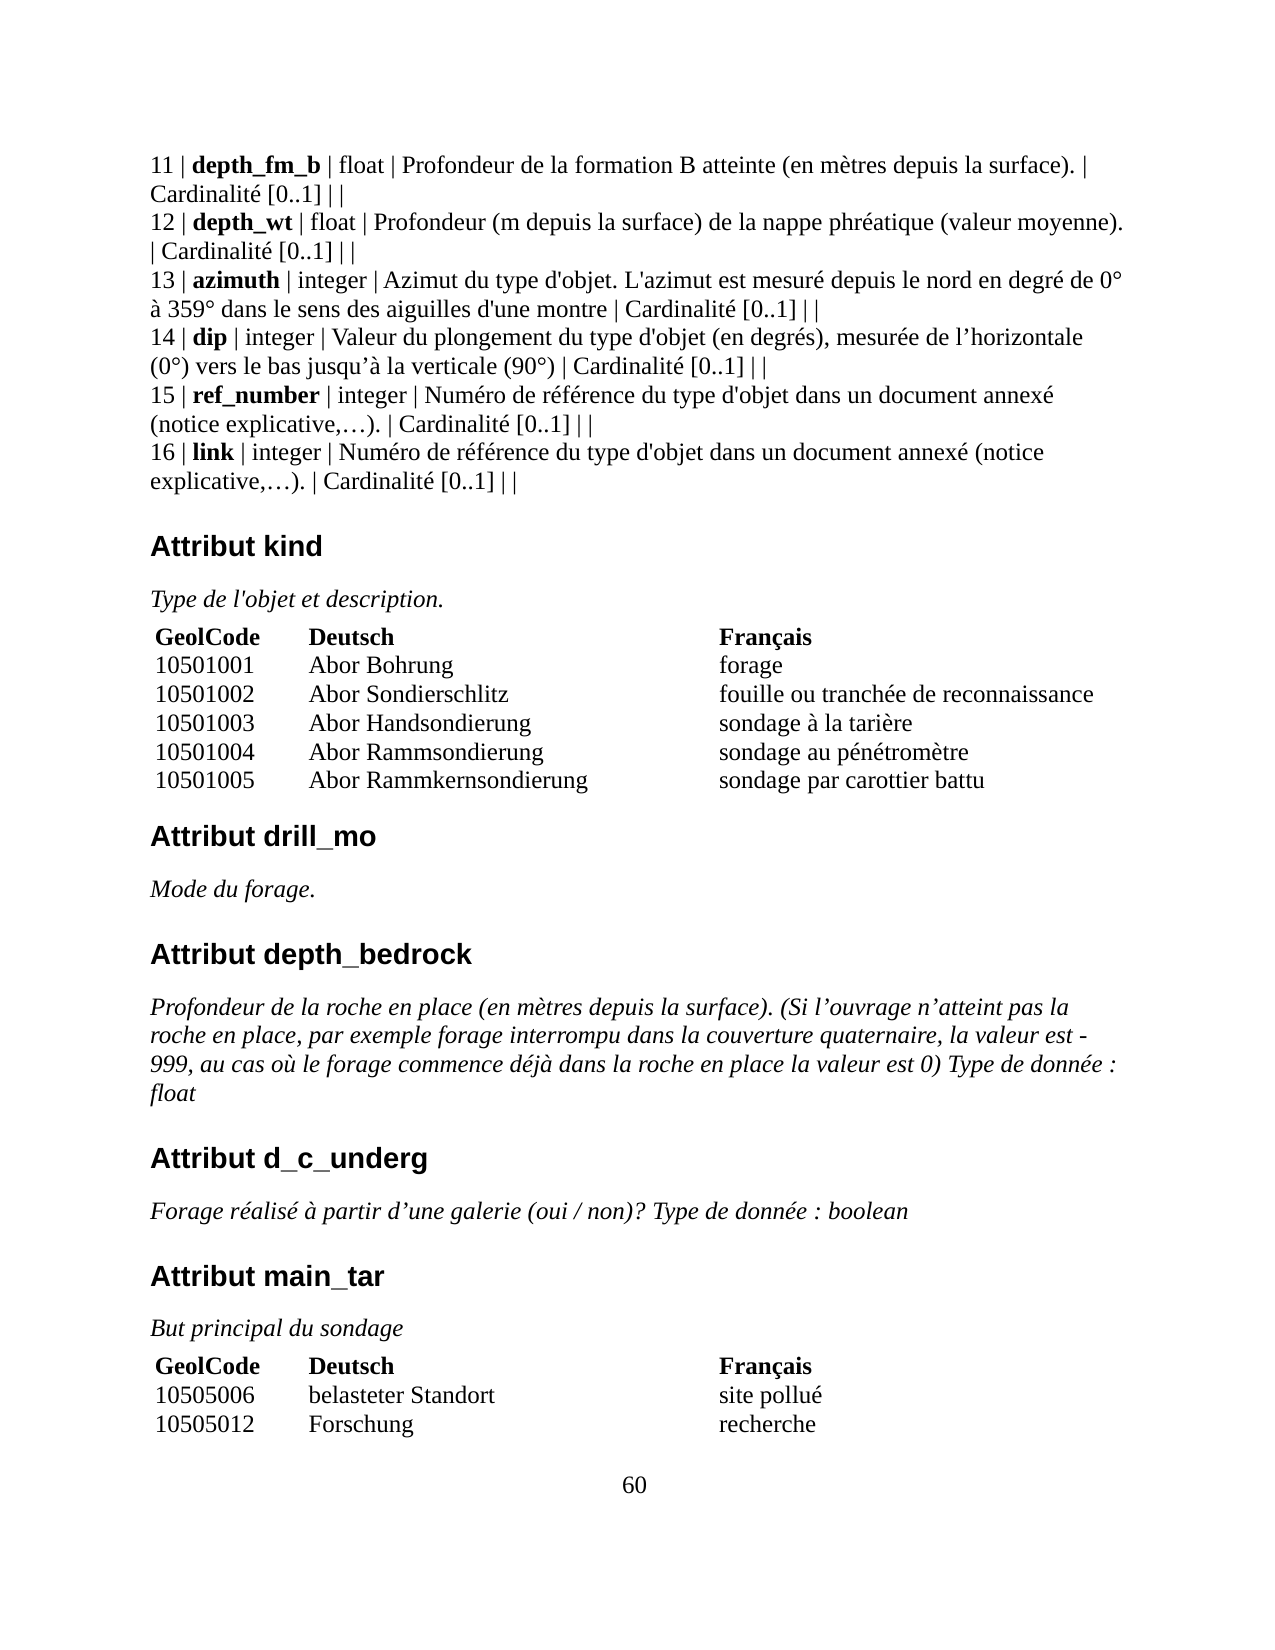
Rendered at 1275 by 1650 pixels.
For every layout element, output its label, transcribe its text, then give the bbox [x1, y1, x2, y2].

table_cell sondage par carottier battu [714, 765, 1125, 794]
table_cell belasteter Standort [304, 1380, 714, 1409]
text Profondeur de la roche en place (en mètres depuis la surface). (Si l’ouvrage n’atteint pas la roche en place, par exemple forage interrompu dans la couverture quaternaire, la valeur est -999, au cas où le forage commence déjà dans la roche en place la valeur est 0) Type de donnée : float [150, 992, 1125, 1107]
table_cell sondage au pénétromètre [714, 737, 1125, 765]
subtitle Attribut drill_mo [150, 819, 1125, 853]
table_cell Abor Sondierschlitz [304, 679, 714, 708]
table_cell 10501002 [150, 679, 304, 708]
table_cell Abor Rammsondierung [304, 737, 714, 765]
table_cell 10501001 [150, 650, 304, 679]
table_header Français [714, 1351, 1125, 1380]
table_header Deutsch [304, 622, 714, 650]
table_header Français [714, 622, 1125, 650]
table_header GeolCode [150, 1351, 304, 1380]
table_cell site pollué [714, 1380, 1125, 1409]
table_cell Abor Rammkernsondierung [304, 765, 714, 794]
table_cell 10501005 [150, 765, 304, 794]
table_header Deutsch [304, 1351, 714, 1380]
text But principal du sondage [150, 1313, 1125, 1342]
table_header GeolCode [150, 622, 304, 650]
table_cell 10505012 [150, 1409, 304, 1437]
subtitle Attribut d_c_underg [150, 1141, 1125, 1174]
text Mode du forage. [150, 874, 1125, 903]
subtitle Attribut kind [150, 529, 1125, 562]
table_cell forage [714, 650, 1125, 679]
table_cell 10501003 [150, 708, 304, 737]
subtitle Attribut main_tar [150, 1258, 1125, 1292]
table_cell Abor Handsondierung [304, 708, 714, 737]
table_cell sondage à la tarière [714, 708, 1125, 737]
table_cell 10505006 [150, 1380, 304, 1409]
text 11 | depth_fm_b | float | Profondeur de la formation B atteinte (en mètres depuis la surface). | Cardinalité [0..1] | | 12 | depth_wt | float | Profondeur (m depuis la surface) de la nappe phréatique (valeur moyenne). | Cardinalité [0..1] | | 13 | azimuth | integer | Azimut du type d'objet. L'azimut est mesuré depuis le nord en degré de 0° à 359° dans le sens des aiguilles d'une montre | Cardinalité [0..1] | | 14 | dip | integer | Valeur du plongement du type d'objet (en degrés), mesurée de l’horizontale (0°) vers le bas jusqu’à la verticale (90°) | Cardinalité [0..1] | | 15 | ref_number | integer | Numéro de référence du type d'objet dans un document annexé (notice explicative,…). | Cardinalité [0..1] | | 16 | link | integer | Numéro de référence du type d'objet dans un document annexé (notice explicative,…). | Cardinalité [0..1] | | [150, 150, 1125, 495]
subtitle Attribut depth_bedrock [150, 937, 1125, 970]
table_cell Forschung [304, 1409, 714, 1437]
table_cell Abor Bohrung [304, 650, 714, 679]
text Forage réalisé à partir d’une galerie (oui / non)? Type de donnée : boolean [150, 1196, 1125, 1224]
text Type de l'objet et description. [150, 584, 1125, 613]
table_cell recherche [714, 1409, 1125, 1437]
table_cell 10501004 [150, 737, 304, 765]
table_cell fouille ou tranchée de reconnaissance [714, 679, 1125, 708]
